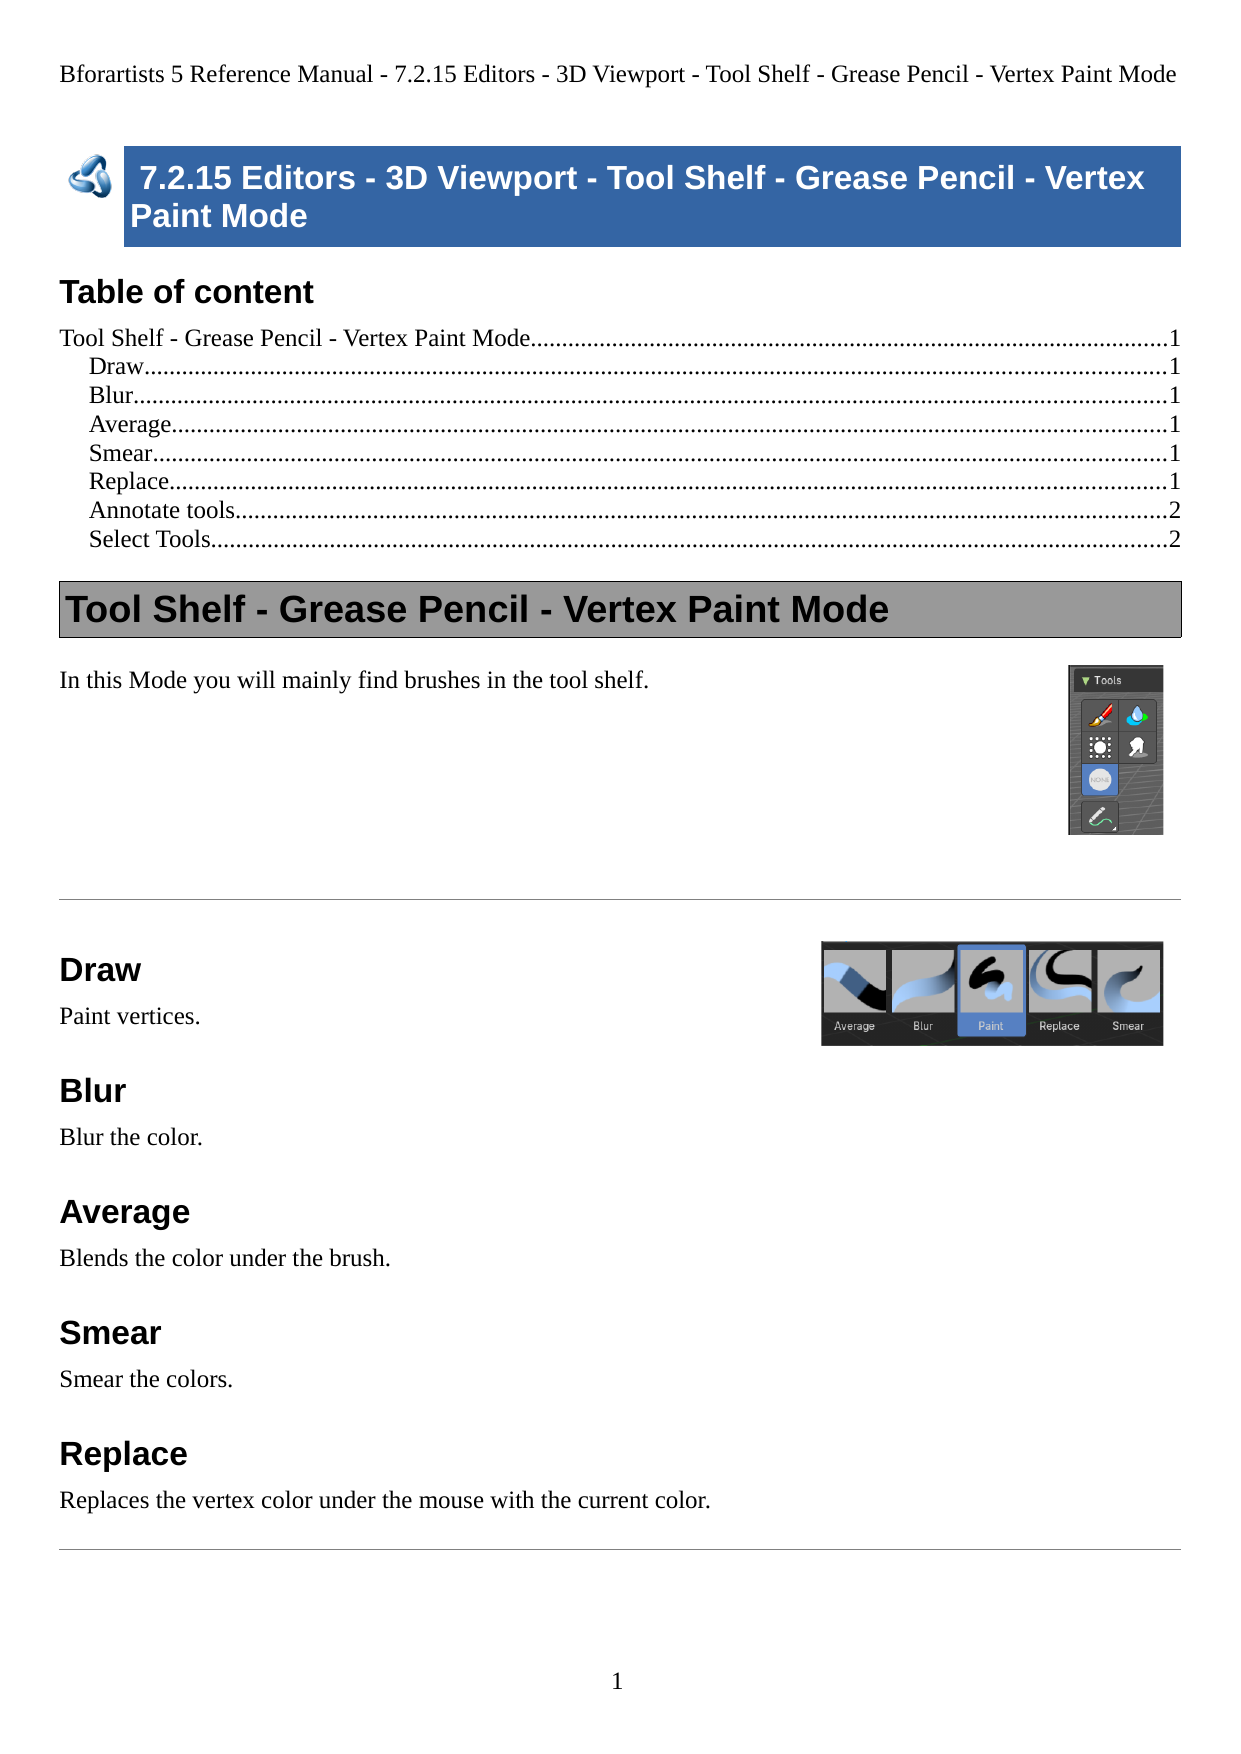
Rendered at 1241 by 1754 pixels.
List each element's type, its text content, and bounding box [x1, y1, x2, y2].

subtitle Average [59, 1192, 1181, 1230]
subtitle Replace [59, 1434, 1181, 1472]
text Blur 1 [88, 380, 1181, 409]
text Paint vertices. [59, 1001, 821, 1029]
text Blends the color under the brush. [59, 1243, 1181, 1272]
table_header 7.2.15 Editors - 3D Viewport - Tool Shelf - Grease Pencil - Vertex Paint Mode [124, 146, 1181, 247]
text Replace 1 [88, 466, 1181, 495]
text Smear the colors. [59, 1364, 1181, 1393]
table_header Tool Shelf - Grease Pencil - Vertex Paint Mode [60, 582, 1181, 637]
text In this Mode you will mainly find brushes in the tool shelf. [59, 665, 1068, 694]
table_header [59, 146, 124, 247]
text Blur the color. [59, 1122, 1181, 1151]
subtitle Blur [59, 1071, 1181, 1109]
subtitle Smear [59, 1313, 1181, 1351]
text Select Tools 2 [88, 524, 1181, 553]
subtitle Draw [59, 949, 821, 988]
picture [1068, 665, 1164, 835]
picture [65, 152, 114, 201]
text [1164, 1001, 1181, 1029]
text Draw 1 [88, 351, 1181, 380]
text Smear 1 [88, 438, 1181, 466]
subtitle [1164, 949, 1181, 988]
text Replaces the vertex color under the mouse with the current color. [59, 1485, 1181, 1514]
text Tool Shelf - Grease Pencil - Vertex Paint Mode 1 [59, 323, 1181, 351]
subtitle Table of content [59, 272, 1181, 310]
text Average 1 [88, 409, 1181, 438]
picture [821, 941, 1164, 1046]
text Annotate tools 2 [88, 495, 1181, 524]
